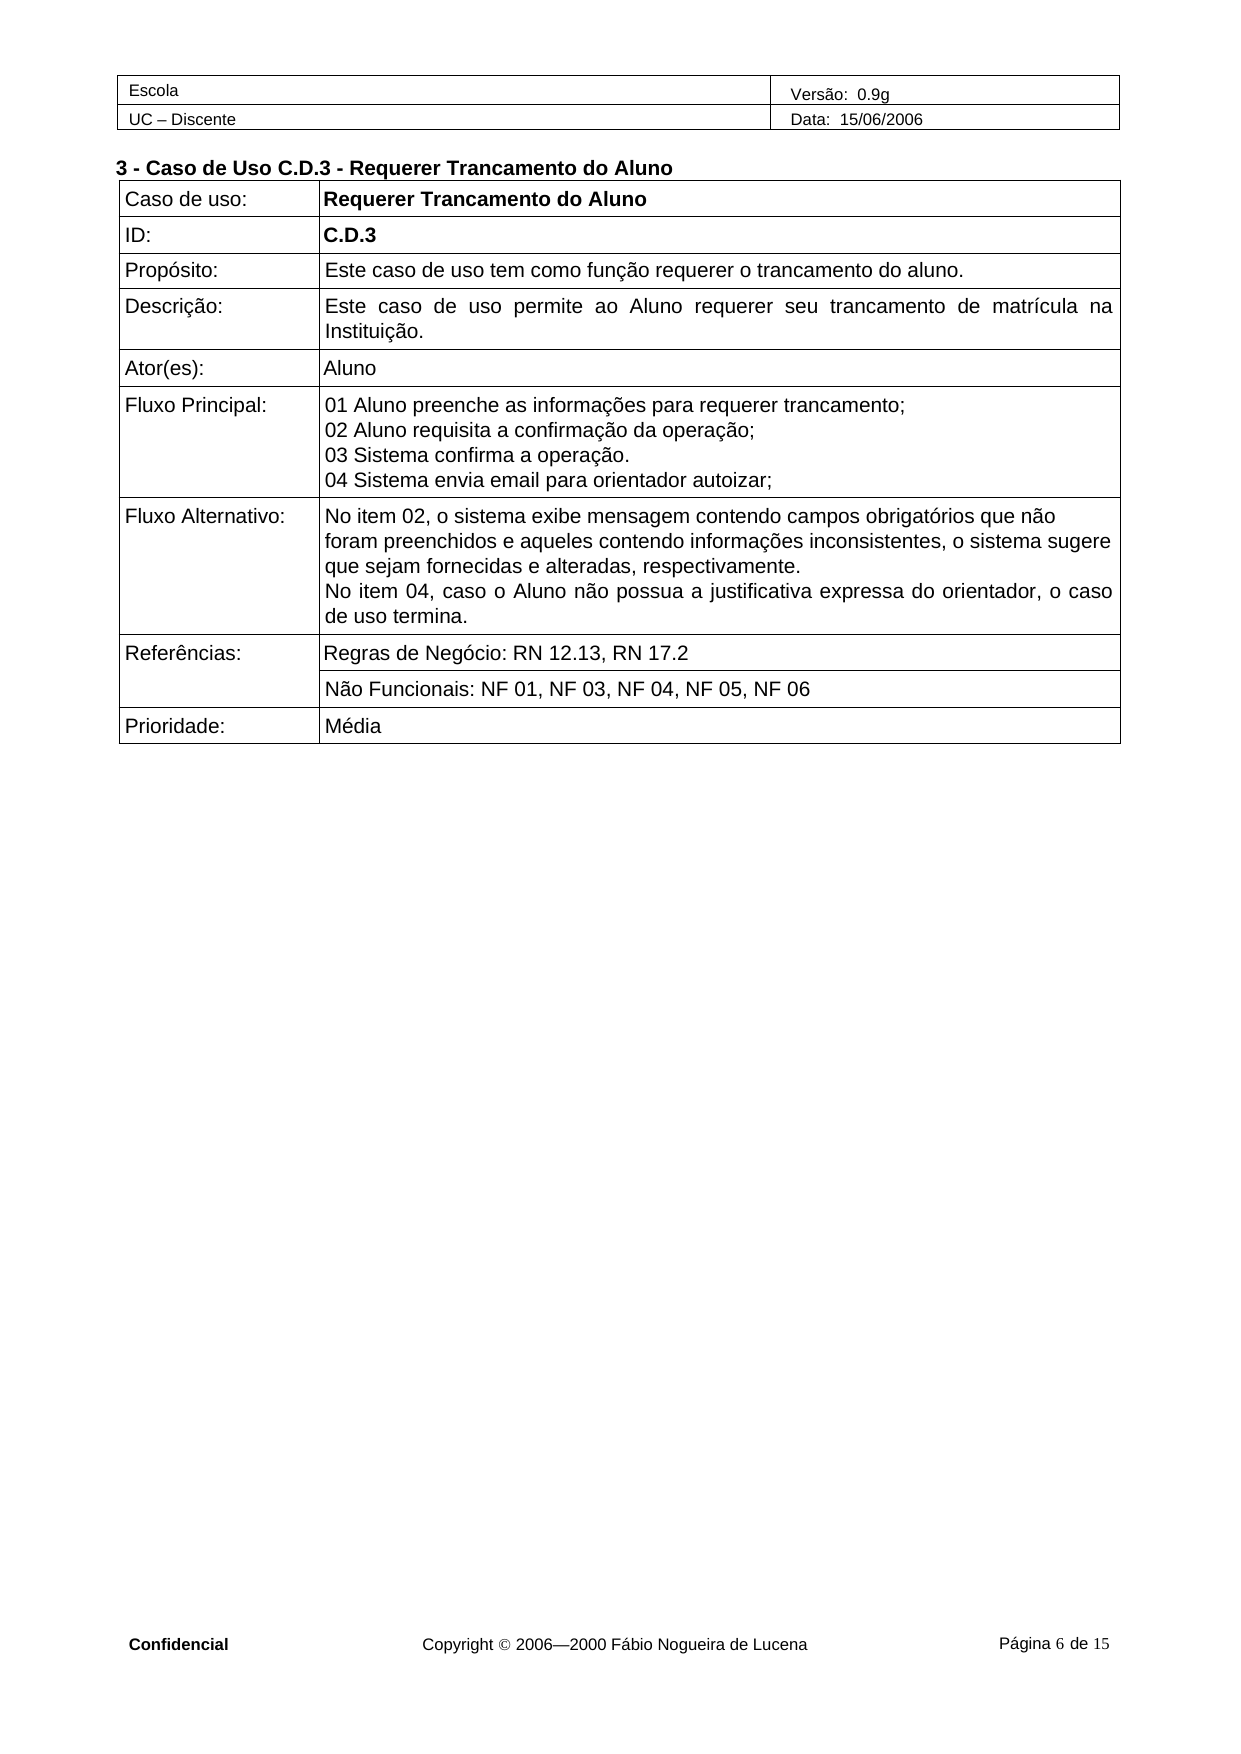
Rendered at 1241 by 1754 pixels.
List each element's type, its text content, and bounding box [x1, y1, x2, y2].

table_cell Este caso de uso permite ao Aluno requerer seu trancamento de matrícula na Instituição. [320, 289, 1120, 349]
table_cell 01 Aluno preenche as informações para requerer trancamento; 02 Aluno requisita a confirmação da operação; 03 Sistema confirma a operação. 04 Sistema envia email para orientador autoizar; [320, 387, 1120, 497]
table_cell Descrição: [120, 289, 319, 349]
table_cell Propósito: [120, 254, 319, 287]
table_cell No item 02, o sistema exibe mensagem contendo campos obrigatórios que não foram preenchidos e aqueles contendo informações inconsistentes, o sistema sugere que sejam fornecidas e alteradas, respectivamente. No item 04, caso o Aluno não possua a justificativa expressa do orientador, o caso de uso termina. [320, 498, 1120, 634]
table_cell Ator(es): [120, 350, 319, 386]
table_header Caso de uso: [120, 181, 319, 216]
table_header Regras de Negócio: RN 12.13, RN 17.2 [320, 635, 1120, 670]
table_cell Não Funcionais: NF 01, NF 03, NF 04, NF 05, NF 06 [320, 671, 1120, 707]
table_cell Fluxo Alternativo: [120, 498, 319, 634]
table_cell Fluxo Principal: [120, 387, 319, 497]
table_cell C.D.3 [320, 217, 1120, 253]
text 3 - Caso de Uso C.D.3 - Requerer Trancamento do Aluno [116, 154, 1120, 179]
table_cell Referências: [120, 635, 319, 707]
table_cell ID: [120, 217, 319, 253]
table_cell Média [320, 708, 1120, 743]
table_header Requerer Trancamento do Aluno [320, 181, 1120, 216]
table_cell Este caso de uso tem como função requerer o trancamento do aluno. [320, 254, 1120, 287]
table_cell Aluno [320, 350, 1120, 386]
table_cell Prioridade: [120, 708, 319, 743]
